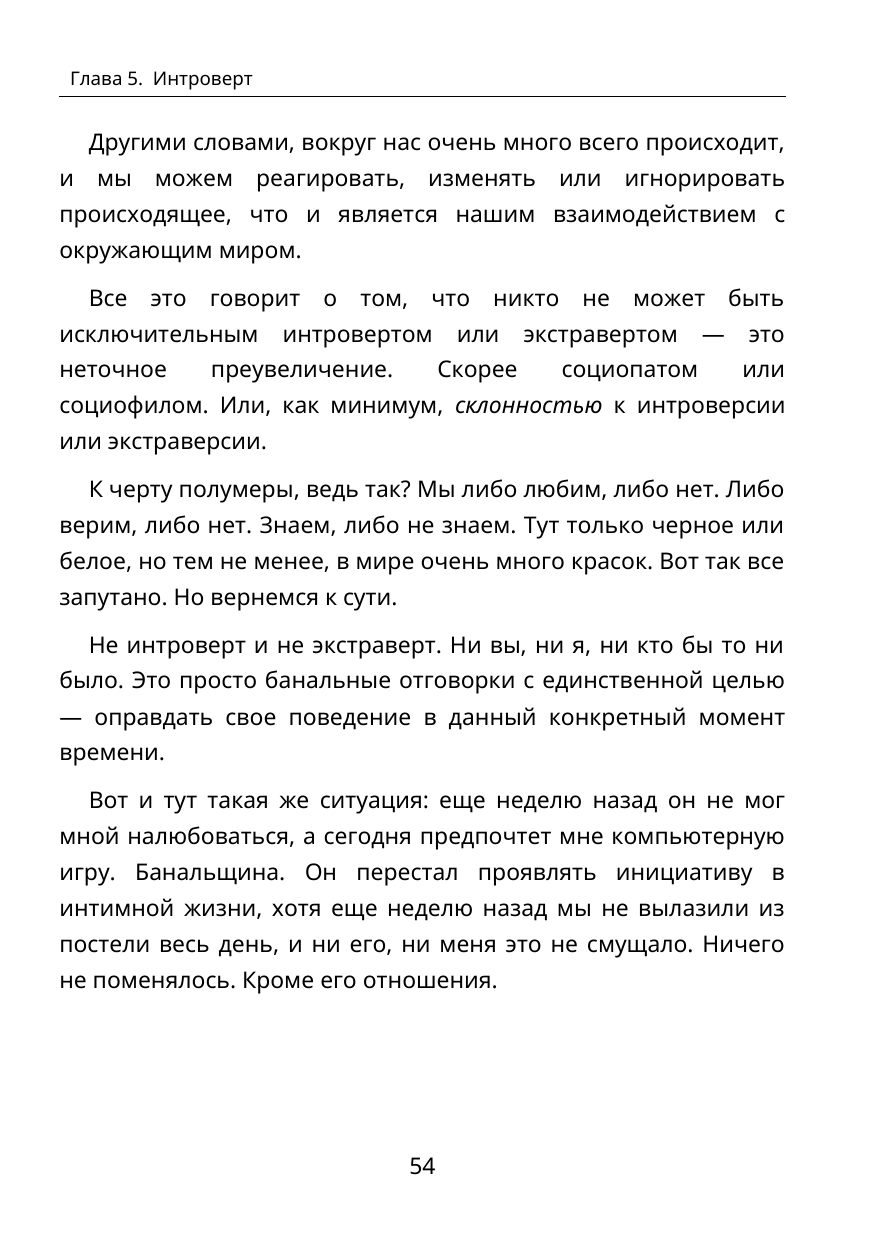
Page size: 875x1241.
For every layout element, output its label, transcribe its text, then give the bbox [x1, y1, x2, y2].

text Все это говорит о том, что никто не может быть исключительным интровертом или экстравертом — это неточное преувеличение. Скорее социопатом или социофилом. Или, как минимум, склонностью к интроверсии или экстраверсии. [59, 282, 786, 457]
text Вот и тут такая же ситуация: еще неделю назад он не мог мной налюбоваться, а сегодня предпочтет мне компьютерную игру. Банальщина. Он перестал проявлять инициативу в интимной жизни, хотя еще неделю назад мы не вылазили из постели весь день, и ни его, ни меня это не смущало. Ничего не поменялось. Кроме его отношения. [59, 784, 786, 995]
text К черту полумеры, ведь так? Мы либо любим, либо нет. Либо верим, либо нет. Знаем, либо не знаем. Тут только черное или белое, но тем не менее, в мире очень много красок. Вот так все запутано. Но вернемся к сути. [59, 473, 786, 612]
text Другими словами, вокруг нас очень много всего происходит, и мы можем реагировать, изменять или игнорировать происходящее, что и является нашим взаимодействием с окружающим миром. [59, 126, 786, 265]
text Не интроверт и не экстраверт. Ни вы, ни я, ни кто бы то ни было. Это просто банальные отговорки с единственной целью — оправдать свое поведение в данный конкретный момент времени. [59, 628, 786, 768]
